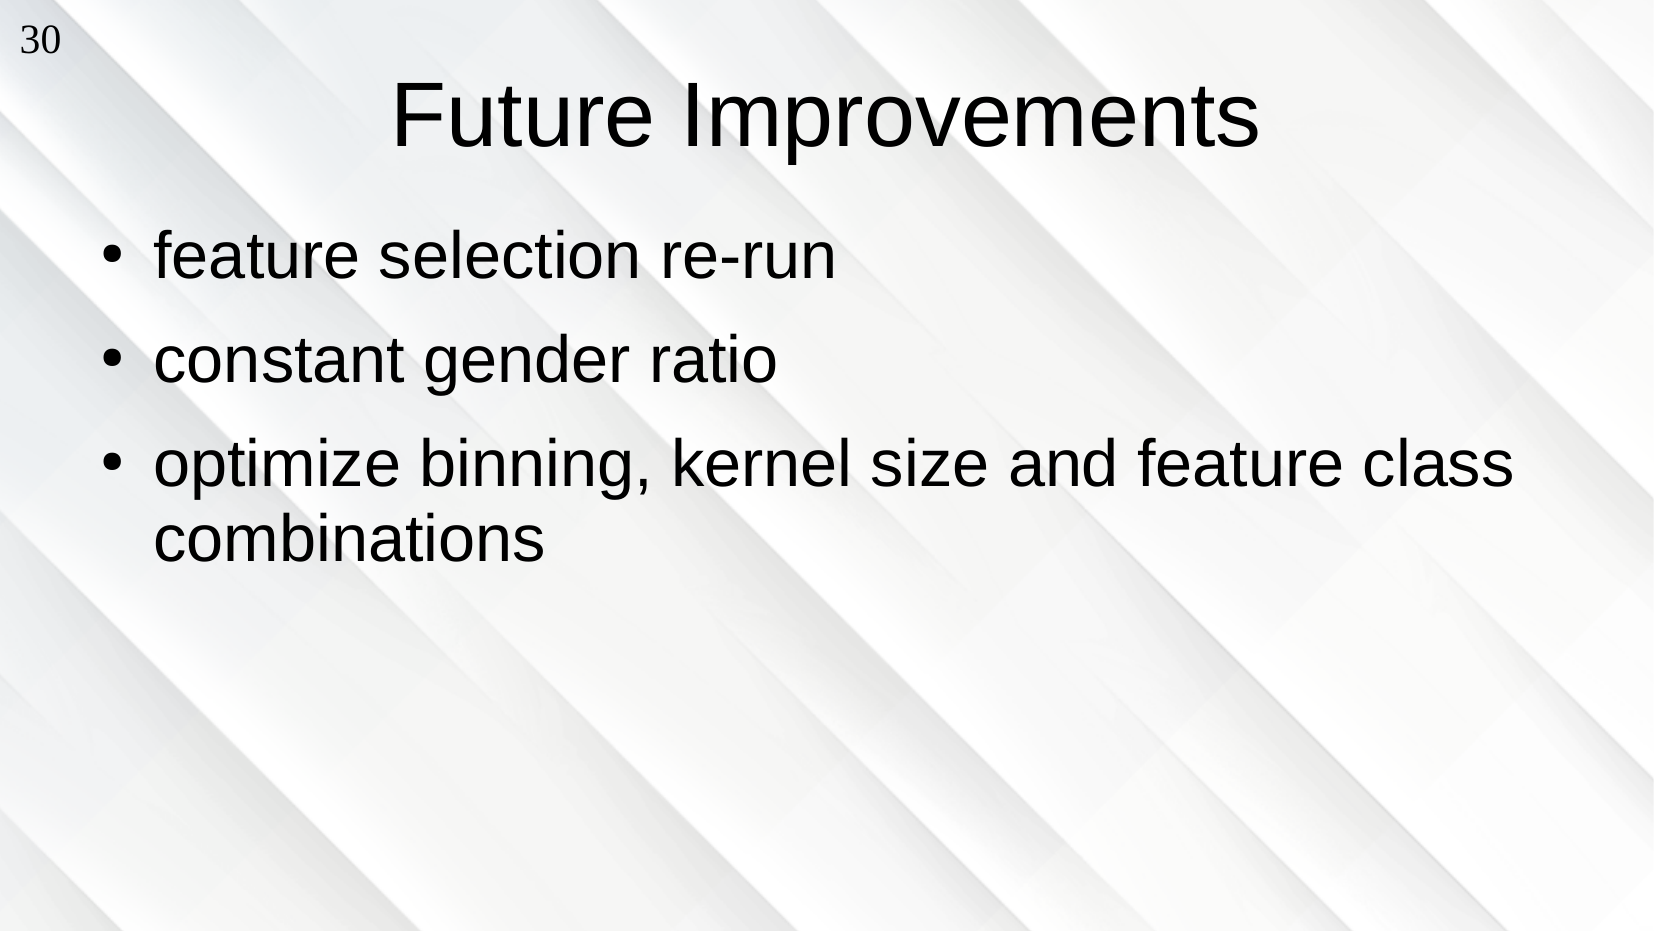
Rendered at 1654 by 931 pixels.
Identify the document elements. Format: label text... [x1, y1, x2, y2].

title Future Improvements [82, 37, 1571, 193]
picture [0, 0, 1654, 931]
list feature selection re-run constant gender ratio optimize binning, kernel size and feature class combinations [82, 217, 1571, 758]
